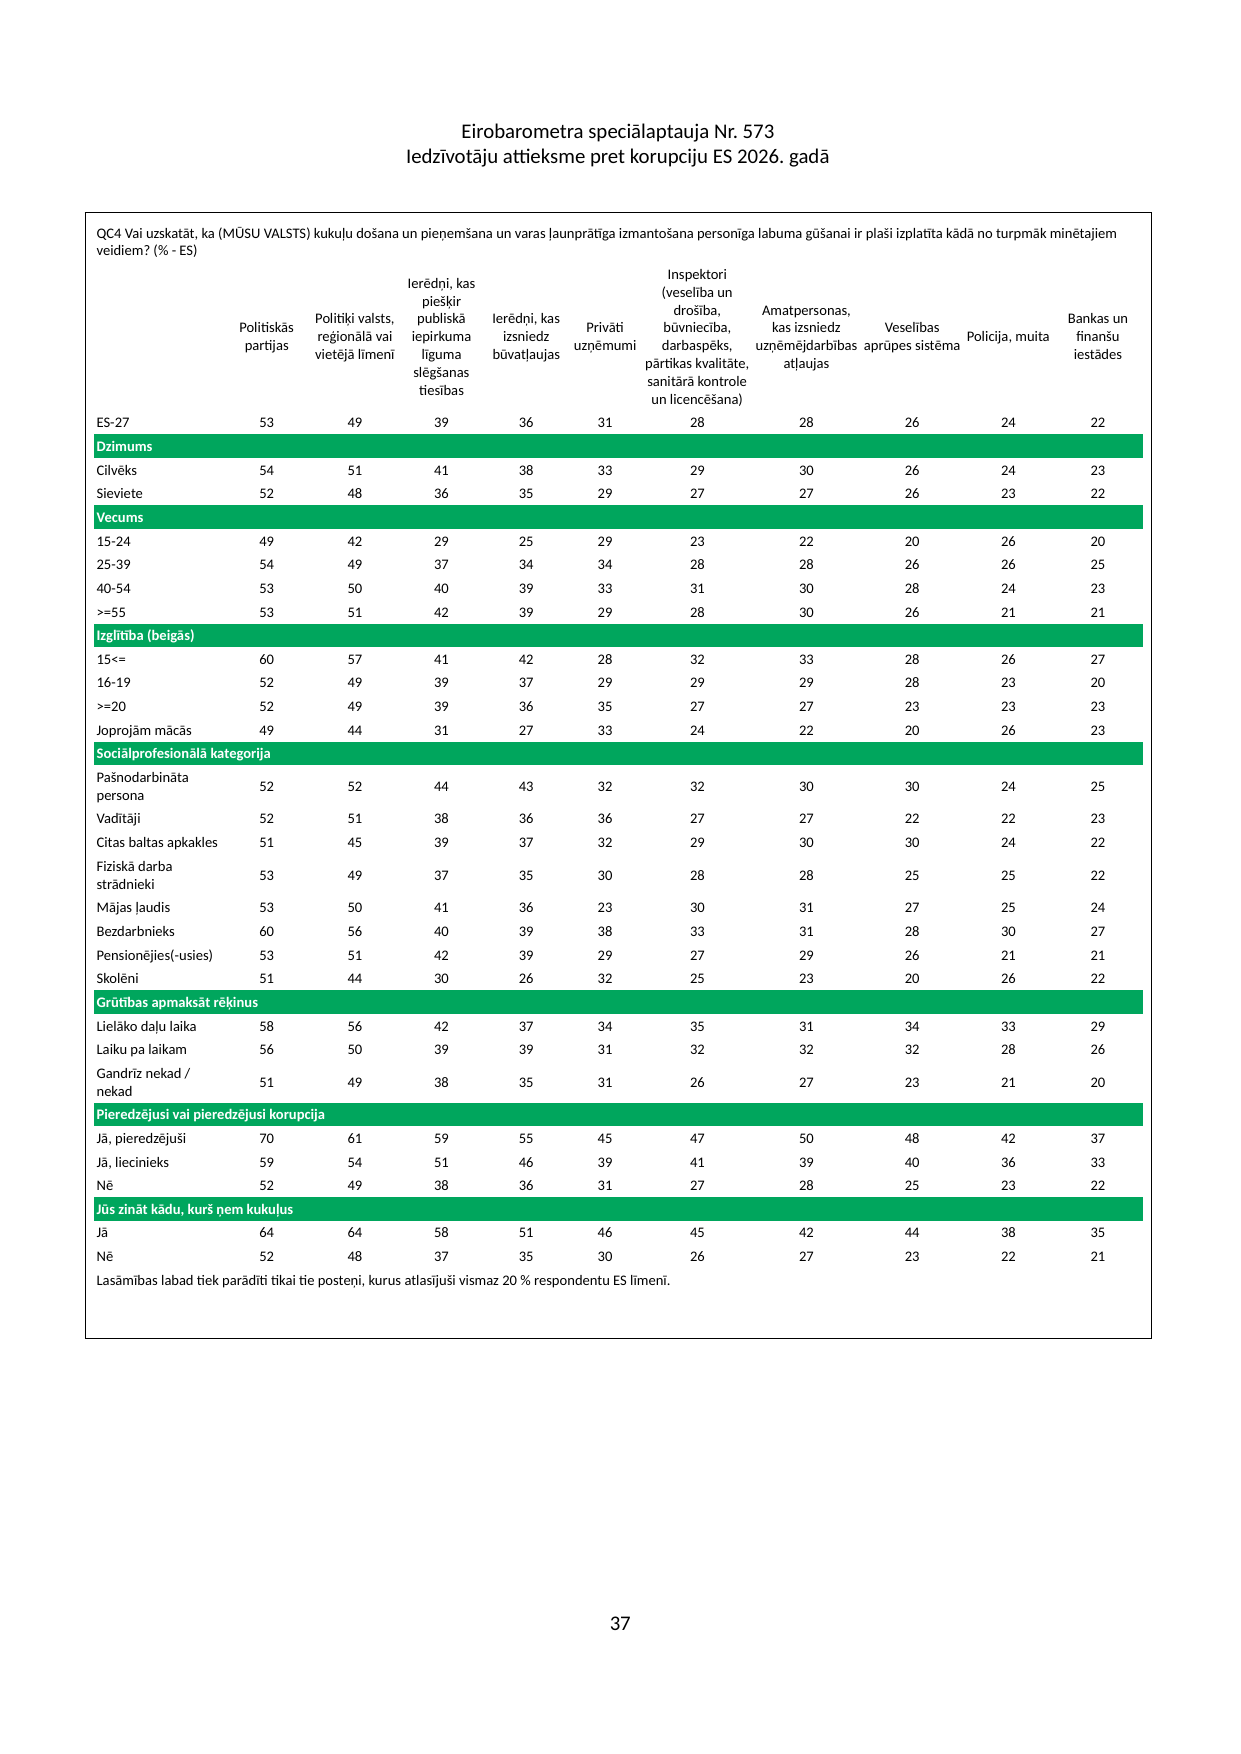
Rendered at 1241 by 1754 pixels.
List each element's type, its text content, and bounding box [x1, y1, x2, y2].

table_cell 28 [642, 411, 752, 434]
table_cell 32 [568, 765, 642, 807]
table_cell 22 [1053, 854, 1143, 896]
table_cell 33 [642, 919, 752, 943]
table_cell 23 [1053, 718, 1143, 742]
table_cell 16-19 [94, 671, 222, 694]
table_cell 20 [860, 718, 963, 742]
table_cell 49 [311, 1174, 398, 1197]
table_cell 53 [222, 576, 311, 600]
table_cell 23 [860, 1061, 963, 1103]
table_cell 25 [964, 896, 1053, 919]
table_cell Jūs zināt kādu, kurš ņem kukuļus [94, 1197, 1143, 1221]
table_cell 30 [860, 831, 963, 854]
table_cell Mājas ļaudis [94, 896, 222, 919]
table_cell 32 [752, 1038, 860, 1061]
table_cell 39 [399, 411, 484, 434]
table_cell 60 [222, 647, 311, 671]
table_cell 38 [399, 1174, 484, 1197]
table_cell 26 [642, 1245, 752, 1268]
table_cell 24 [1053, 896, 1143, 919]
table_cell 36 [484, 807, 568, 831]
table_cell 29 [568, 529, 642, 553]
table_cell 52 [222, 482, 311, 505]
table_cell 28 [860, 671, 963, 694]
table_cell 54 [222, 553, 311, 576]
table_cell 42 [399, 943, 484, 967]
table_cell 25 [860, 1174, 963, 1197]
table_cell 21 [1053, 1245, 1143, 1268]
table_cell 30 [568, 854, 642, 896]
table_cell 28 [964, 1038, 1053, 1061]
table_cell 22 [1053, 967, 1143, 990]
table_cell 26 [860, 458, 963, 482]
table_cell Jā, liecinieks [94, 1150, 222, 1173]
table_cell 29 [1053, 1014, 1143, 1037]
table_cell 49 [311, 411, 398, 434]
table_cell 28 [752, 411, 860, 434]
table_cell 49 [311, 854, 398, 896]
table_cell 24 [964, 576, 1053, 600]
table_cell 22 [964, 807, 1053, 831]
table_cell 37 [399, 854, 484, 896]
table_cell 22 [1053, 1174, 1143, 1197]
table_cell 33 [568, 718, 642, 742]
table_cell 61 [311, 1126, 398, 1150]
table_cell 27 [642, 482, 752, 505]
table_cell 31 [752, 1014, 860, 1037]
table_cell Izglītība (beigās) [94, 624, 1143, 647]
table_cell 49 [222, 529, 311, 553]
table_cell 58 [222, 1014, 311, 1037]
table_cell Cilvēks [94, 458, 222, 482]
table_cell 64 [311, 1221, 398, 1244]
table_cell 15<= [94, 647, 222, 671]
table_cell >=55 [94, 600, 222, 623]
table_cell 53 [222, 600, 311, 623]
table_cell 28 [752, 854, 860, 896]
table_cell 52 [222, 671, 311, 694]
table_cell 35 [568, 695, 642, 718]
table_cell 53 [222, 411, 311, 434]
table_cell 28 [752, 553, 860, 576]
table_cell >=20 [94, 695, 222, 718]
table_cell 23 [964, 695, 1053, 718]
table_cell Skolēni [94, 967, 222, 990]
table_cell 29 [568, 943, 642, 967]
table_cell 26 [860, 482, 963, 505]
table_cell 42 [399, 1014, 484, 1037]
table_cell 29 [752, 943, 860, 967]
table_cell 30 [399, 967, 484, 990]
table_cell 39 [399, 671, 484, 694]
table_cell 51 [399, 1150, 484, 1173]
table_cell 23 [860, 1245, 963, 1268]
table_cell Lielāko daļu laika [94, 1014, 222, 1037]
table_cell 30 [642, 896, 752, 919]
table_cell 27 [642, 943, 752, 967]
table_cell 27 [752, 1245, 860, 1268]
table_cell 39 [568, 1150, 642, 1173]
table_cell Laiku pa laikam [94, 1038, 222, 1061]
table_cell Politiķi valsts, reģionālā vai vietējā līmenī [311, 263, 398, 411]
table_cell 52 [222, 695, 311, 718]
table_cell 25 [1053, 553, 1143, 576]
table_cell 27 [642, 695, 752, 718]
table_cell 49 [222, 718, 311, 742]
table_cell Bezdarbnieks [94, 919, 222, 943]
table_cell 23 [860, 695, 963, 718]
table_cell 52 [311, 765, 398, 807]
table_cell 20 [860, 967, 963, 990]
table_cell 23 [1053, 458, 1143, 482]
table_cell 30 [752, 765, 860, 807]
table_cell 31 [752, 919, 860, 943]
table_cell 51 [222, 831, 311, 854]
table_cell 26 [1053, 1038, 1143, 1061]
table_cell 24 [642, 718, 752, 742]
table_cell 25 [964, 854, 1053, 896]
table_cell 28 [642, 854, 752, 896]
table_cell 39 [484, 600, 568, 623]
table_cell 26 [860, 553, 963, 576]
table_cell 52 [222, 765, 311, 807]
table_cell 49 [311, 553, 398, 576]
table_cell 28 [642, 600, 752, 623]
table_cell 27 [1053, 647, 1143, 671]
table_cell 26 [964, 967, 1053, 990]
table_cell 28 [752, 1174, 860, 1197]
table_cell 47 [642, 1126, 752, 1150]
table_cell 22 [1053, 831, 1143, 854]
table_cell 21 [1053, 600, 1143, 623]
table_cell 35 [484, 482, 568, 505]
table_cell 35 [642, 1014, 752, 1037]
table_cell 39 [484, 943, 568, 967]
table_cell 37 [484, 831, 568, 854]
table_cell 40-54 [94, 576, 222, 600]
table_cell 50 [311, 576, 398, 600]
table_cell 31 [568, 1174, 642, 1197]
table_cell 23 [1053, 695, 1143, 718]
table_cell 15-24 [94, 529, 222, 553]
table_cell 37 [399, 1245, 484, 1268]
table_cell 51 [484, 1221, 568, 1244]
table_cell 37 [1053, 1126, 1143, 1150]
table_cell 53 [222, 854, 311, 896]
table_cell 24 [964, 411, 1053, 434]
table_cell 31 [568, 411, 642, 434]
table_cell 22 [752, 529, 860, 553]
table_cell 33 [568, 576, 642, 600]
table_cell 25 [484, 529, 568, 553]
table_cell 27 [642, 1174, 752, 1197]
table_cell 41 [399, 458, 484, 482]
table_cell 22 [752, 718, 860, 742]
table_cell 49 [311, 1061, 398, 1103]
table_cell 23 [1053, 807, 1143, 831]
table_cell 41 [399, 896, 484, 919]
table_cell 26 [642, 1061, 752, 1103]
table_cell 29 [568, 482, 642, 505]
table_cell 52 [222, 807, 311, 831]
table_cell 43 [484, 765, 568, 807]
table_cell 39 [752, 1150, 860, 1173]
table_cell 23 [752, 967, 860, 990]
table_cell 42 [484, 647, 568, 671]
table_cell 30 [568, 1245, 642, 1268]
table_cell 31 [399, 718, 484, 742]
table_cell Ierēdņi, kas piešķir publiskā iepirkuma līguma slēgšanas tiesības [399, 263, 484, 411]
table_cell 30 [752, 600, 860, 623]
table_cell 39 [399, 831, 484, 854]
table_cell 29 [568, 671, 642, 694]
table_cell 35 [1053, 1221, 1143, 1244]
table_cell 31 [642, 576, 752, 600]
table_cell 52 [222, 1174, 311, 1197]
table_cell 35 [484, 1061, 568, 1103]
table_cell 31 [568, 1061, 642, 1103]
table_cell 29 [642, 671, 752, 694]
table_cell Politiskās partijas [222, 263, 311, 411]
table_cell 54 [311, 1150, 398, 1173]
table_cell 54 [222, 458, 311, 482]
table_cell Jā [94, 1221, 222, 1244]
table_cell 21 [1053, 943, 1143, 967]
table_cell Nē [94, 1174, 222, 1197]
table_cell Citas baltas apkakles [94, 831, 222, 854]
table_cell 57 [311, 647, 398, 671]
table_cell 20 [1053, 1061, 1143, 1103]
table_cell 44 [399, 765, 484, 807]
table_cell 28 [568, 647, 642, 671]
table_cell Sociālprofesionālā kategorija [94, 742, 1143, 765]
table_cell 26 [964, 647, 1053, 671]
table_cell 38 [484, 458, 568, 482]
table_cell Veselības aprūpes sistēma [860, 263, 963, 411]
table_cell 27 [752, 1061, 860, 1103]
table_cell 25 [1053, 765, 1143, 807]
table_cell 56 [222, 1038, 311, 1061]
table_cell 38 [568, 919, 642, 943]
table_cell Amatpersonas, kas izsniedz uzņēmējdarbības atļaujas [752, 263, 860, 411]
table_cell 21 [964, 943, 1053, 967]
table_cell 40 [860, 1150, 963, 1173]
table_cell 28 [860, 576, 963, 600]
table_cell 20 [1053, 671, 1143, 694]
table_cell 21 [964, 1061, 1053, 1103]
table_cell 24 [964, 458, 1053, 482]
table_cell 36 [484, 695, 568, 718]
table_cell 25-39 [94, 553, 222, 576]
table_cell 51 [311, 458, 398, 482]
table_cell 32 [568, 831, 642, 854]
table_cell 42 [311, 529, 398, 553]
table_cell 35 [484, 1245, 568, 1268]
table_cell 44 [311, 967, 398, 990]
table_cell 30 [752, 831, 860, 854]
table_cell Sieviete [94, 482, 222, 505]
table_cell Joprojām mācās [94, 718, 222, 742]
table_cell 35 [484, 854, 568, 896]
table_cell 37 [399, 553, 484, 576]
table_cell Inspektori (veselība un drošība, būvniecība, darbaspēks, pārtikas kvalitāte, sanitārā kontrole un licencēšana) [642, 263, 752, 411]
table_cell 56 [311, 919, 398, 943]
table_cell 33 [964, 1014, 1053, 1037]
table_cell 30 [752, 576, 860, 600]
table_cell Fiziskā darba strādnieki [94, 854, 222, 896]
table_cell 39 [399, 695, 484, 718]
table_cell 29 [642, 831, 752, 854]
table_cell 30 [964, 919, 1053, 943]
table_cell 36 [399, 482, 484, 505]
table_cell 27 [484, 718, 568, 742]
table_cell 27 [752, 807, 860, 831]
table_cell 42 [399, 600, 484, 623]
table_cell 39 [399, 1038, 484, 1061]
table_cell 23 [964, 482, 1053, 505]
table_cell 36 [964, 1150, 1053, 1173]
table_cell 29 [752, 671, 860, 694]
table_cell 44 [311, 718, 398, 742]
table_cell Lasāmības labad tiek parādīti tikai tie posteņi, kurus atlasījuši vismaz 20 % respondentu ES līmenī. [94, 1268, 1143, 1292]
table_cell Grūtības apmaksāt rēķinus [94, 990, 1143, 1014]
table_cell 58 [399, 1221, 484, 1244]
table_cell 33 [568, 458, 642, 482]
table_cell 37 [484, 1014, 568, 1037]
table_cell 37 [484, 671, 568, 694]
table_cell 32 [642, 765, 752, 807]
table_cell 28 [642, 553, 752, 576]
table_cell 30 [752, 458, 860, 482]
table_cell 27 [642, 807, 752, 831]
table_cell 52 [222, 1245, 311, 1268]
table_cell 22 [964, 1245, 1053, 1268]
table_cell 49 [311, 695, 398, 718]
table_cell 26 [964, 553, 1053, 576]
table_cell [94, 263, 222, 411]
table_cell 25 [642, 967, 752, 990]
table_cell Vecums [94, 505, 1143, 529]
table_cell 64 [222, 1221, 311, 1244]
table_cell Ierēdņi, kas izsniedz būvatļaujas [484, 263, 568, 411]
table_cell 33 [1053, 1150, 1143, 1173]
table_cell 45 [642, 1221, 752, 1244]
table_cell 41 [642, 1150, 752, 1173]
table_cell 34 [568, 553, 642, 576]
table_cell 26 [860, 943, 963, 967]
table_cell Privāti uzņēmumi [568, 263, 642, 411]
table_cell 22 [1053, 411, 1143, 434]
table_cell 53 [222, 896, 311, 919]
table_cell 23 [642, 529, 752, 553]
table_cell Gandrīz nekad / nekad [94, 1061, 222, 1103]
table_cell 53 [222, 943, 311, 967]
table_cell 27 [860, 896, 963, 919]
table_cell 36 [568, 807, 642, 831]
table_cell Bankas un finanšu iestādes [1053, 263, 1143, 411]
table_cell Pieredzējusi vai pieredzējusi korupcija [94, 1103, 1143, 1126]
table_cell 26 [860, 411, 963, 434]
table_cell Policija, muita [964, 263, 1053, 411]
table_cell 42 [752, 1221, 860, 1244]
table_cell 36 [484, 1174, 568, 1197]
table_cell 59 [399, 1126, 484, 1150]
table_cell 39 [484, 919, 568, 943]
table_cell 26 [964, 718, 1053, 742]
table_cell 22 [860, 807, 963, 831]
table_cell 26 [964, 529, 1053, 553]
table_cell 20 [860, 529, 963, 553]
table_cell Dzimums [94, 434, 1143, 458]
table_cell Jā, pieredzējuši [94, 1126, 222, 1150]
table_cell 27 [752, 695, 860, 718]
table_cell 38 [964, 1221, 1053, 1244]
table_cell 34 [568, 1014, 642, 1037]
table_cell 51 [222, 967, 311, 990]
table_cell Vadītāji [94, 807, 222, 831]
table_cell 28 [860, 647, 963, 671]
table_cell 34 [484, 553, 568, 576]
table_cell 28 [860, 919, 963, 943]
table_cell 38 [399, 807, 484, 831]
table_cell 42 [964, 1126, 1053, 1150]
table_cell Pašnodarbināta persona [94, 765, 222, 807]
table_cell 31 [752, 896, 860, 919]
table_cell 49 [311, 671, 398, 694]
table_cell 34 [860, 1014, 963, 1037]
table_cell 32 [568, 967, 642, 990]
table_cell 23 [964, 671, 1053, 694]
table_cell 29 [642, 458, 752, 482]
table_header QC4 Vai uzskatāt, ka (MŪSU VALSTS) kukuļu došana un pieņemšana un varas ļaunprātīga izmantošana personīga labuma gūšanai ir plaši izplatīta kādā no turpmāk minētajiem veidiem? (% - ES) [94, 221, 1143, 262]
table_cell 26 [860, 600, 963, 623]
table_cell 33 [752, 647, 860, 671]
table_cell 50 [311, 1038, 398, 1061]
table_cell 55 [484, 1126, 568, 1150]
table_cell 48 [311, 1245, 398, 1268]
table_cell Pensionējies(-usies) [94, 943, 222, 967]
table_cell 27 [752, 482, 860, 505]
table_cell 27 [1053, 919, 1143, 943]
table_cell 30 [860, 765, 963, 807]
table_cell 32 [642, 647, 752, 671]
table_cell 20 [1053, 529, 1143, 553]
table_cell 32 [860, 1038, 963, 1061]
table_cell 25 [860, 854, 963, 896]
table_cell ES-27 [94, 411, 222, 434]
table_cell 23 [1053, 576, 1143, 600]
table_cell 38 [399, 1061, 484, 1103]
table_cell 59 [222, 1150, 311, 1173]
table_cell 48 [311, 482, 398, 505]
table_cell 46 [484, 1150, 568, 1173]
table_cell 46 [568, 1221, 642, 1244]
table_cell 56 [311, 1014, 398, 1037]
table_cell 60 [222, 919, 311, 943]
table_cell 50 [311, 896, 398, 919]
table_cell 50 [752, 1126, 860, 1150]
table_cell 22 [1053, 482, 1143, 505]
table_cell 36 [484, 411, 568, 434]
table_cell 40 [399, 919, 484, 943]
table_cell 24 [964, 831, 1053, 854]
table_cell 26 [484, 967, 568, 990]
table_cell 51 [311, 600, 398, 623]
table_cell 40 [399, 576, 484, 600]
table_cell 51 [222, 1061, 311, 1103]
table_cell 45 [311, 831, 398, 854]
table_cell 70 [222, 1126, 311, 1150]
table_cell 29 [399, 529, 484, 553]
table_cell 41 [399, 647, 484, 671]
table_cell 39 [484, 1038, 568, 1061]
table_cell 39 [484, 576, 568, 600]
table_cell 45 [568, 1126, 642, 1150]
table_cell 21 [964, 600, 1053, 623]
table_cell 24 [964, 765, 1053, 807]
table_cell 23 [568, 896, 642, 919]
table_cell 36 [484, 896, 568, 919]
table_cell 51 [311, 943, 398, 967]
table_cell 48 [860, 1126, 963, 1150]
table_cell 44 [860, 1221, 963, 1244]
table_cell 29 [568, 600, 642, 623]
table_cell 51 [311, 807, 398, 831]
table_cell 23 [964, 1174, 1053, 1197]
table_cell Nē [94, 1245, 222, 1268]
table_cell 31 [568, 1038, 642, 1061]
table_cell 32 [642, 1038, 752, 1061]
